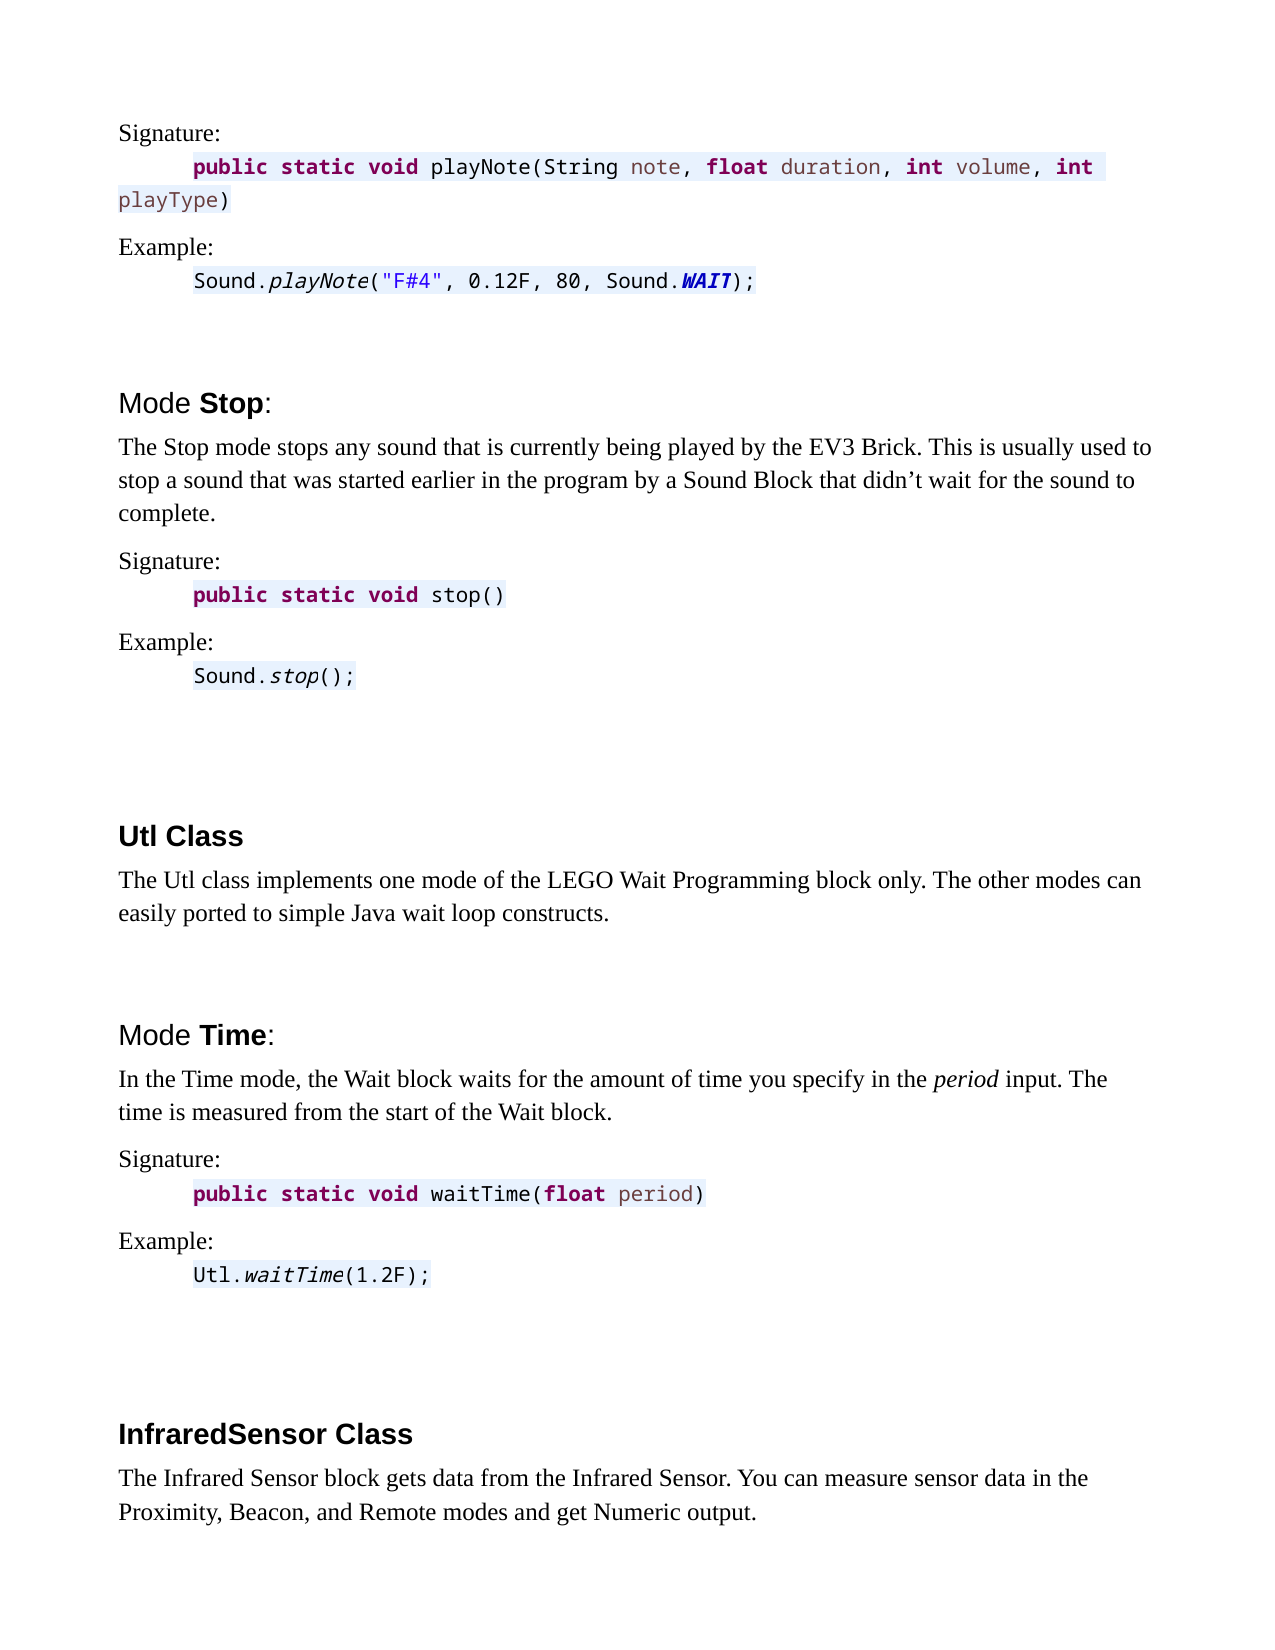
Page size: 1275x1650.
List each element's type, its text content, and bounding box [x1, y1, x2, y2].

subtitle InfraredSensor Class [118, 1417, 1157, 1451]
text Example: Utl.waitTime(1.2F); [118, 1226, 1157, 1288]
text In the Time mode, the Wait block waits for the amount of time you specify in the period input. The time is measured from the start of the Wait block. [118, 1064, 1157, 1126]
text Signature: public static void playNote(String note, float duration, int volume, int playType) [118, 118, 1157, 213]
text The Infrared Sensor block gets data from the Infrared Sensor. You can measure sensor data in the Proximity, Beacon, and Remote modes and get Numeric output. [118, 1463, 1157, 1525]
subtitle Utl Class [118, 818, 1157, 852]
text Example: Sound.stop(); [118, 627, 1157, 690]
text Signature: public static void waitTime(float period) [118, 1144, 1157, 1207]
subtitle Mode Time: [118, 1018, 1157, 1051]
text Example: Sound.playNote("F#4", 0.12F, 80, Sound.WAIT); [118, 232, 1157, 294]
text The Utl class implements one mode of the LEGO Wait Programming block only. The other modes can easily ported to simple Java wait loop constructs. [118, 865, 1157, 926]
text Signature: public static void stop() [118, 546, 1157, 608]
text The Stop mode stops any sound that is currently being played by the EV3 Brick. This is usually used to stop a sound that was started earlier in the program by a Sound Block that didn’t wait for the sound to complete. [118, 432, 1157, 527]
subtitle Mode Stop: [118, 386, 1157, 419]
